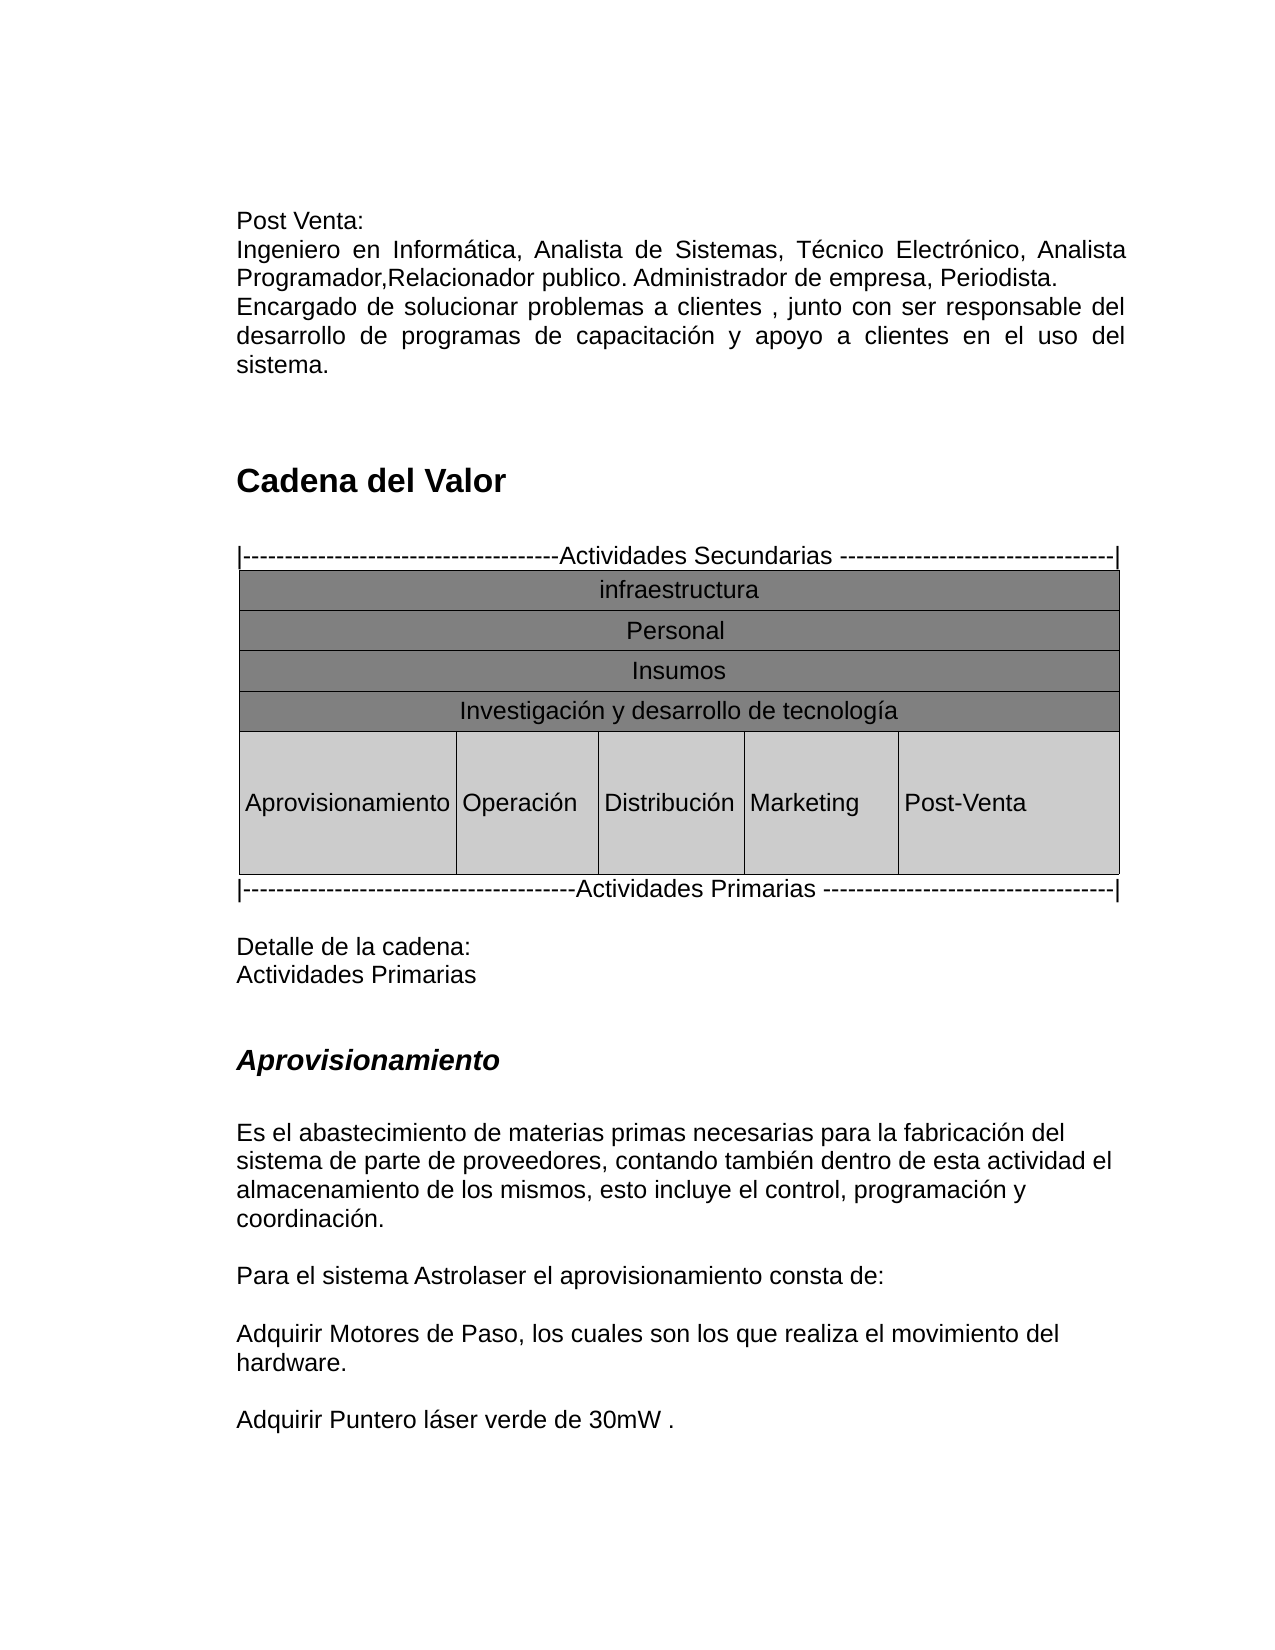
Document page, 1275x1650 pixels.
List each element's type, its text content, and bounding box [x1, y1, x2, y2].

text |--------------------------------------Actividades Secundarias ---------------------------------| [236, 541, 1127, 569]
table_cell Post-Venta [899, 732, 1119, 874]
text Actividades Primarias [236, 960, 1127, 989]
text Adquirir Puntero láser verde de 30mW . [236, 1405, 1127, 1434]
table_cell Distribución [599, 732, 744, 874]
table_cell Personal [240, 611, 1119, 650]
text Post Venta: [236, 206, 1127, 235]
table_header infraestructura [240, 571, 1119, 610]
table_cell Marketing [745, 732, 898, 874]
text Es el abastecimiento de materias primas necesarias para la fabricación del sistema de parte de proveedores, contando también dentro de esta actividad el almacenamiento de los mismos, esto incluye el control, programación y coordinación. [236, 1117, 1127, 1232]
text Adquirir Motores de Paso, los cuales son los que realiza el movimiento del hardware. [236, 1319, 1127, 1376]
table_cell Insumos [240, 651, 1119, 691]
table_cell Investigación y desarrollo de tecnología [240, 692, 1119, 731]
text Detalle de la cadena: [236, 931, 1127, 960]
text Para el sistema Astrolaser el aprovisionamiento consta de: [236, 1261, 1127, 1290]
table_cell Aprovisionamiento [240, 732, 456, 874]
subtitle Aprovisionamiento [236, 1043, 1127, 1076]
table_cell Operación [457, 732, 598, 874]
text Encargado de solucionar problemas a clientes , junto con ser responsable del desarrollo de programas de capacitación y apoyo a clientes en el uso del sistema. [236, 292, 1127, 378]
text |----------------------------------------Actividades Primarias -----------------------------------| [236, 874, 1127, 903]
subtitle Cadena del Valor [236, 461, 1127, 499]
text Ingeniero en Informática, Analista de Sistemas, Técnico Electrónico, Analista Programador,Relacionador publico. Administrador de empresa, Periodista. [236, 235, 1127, 292]
